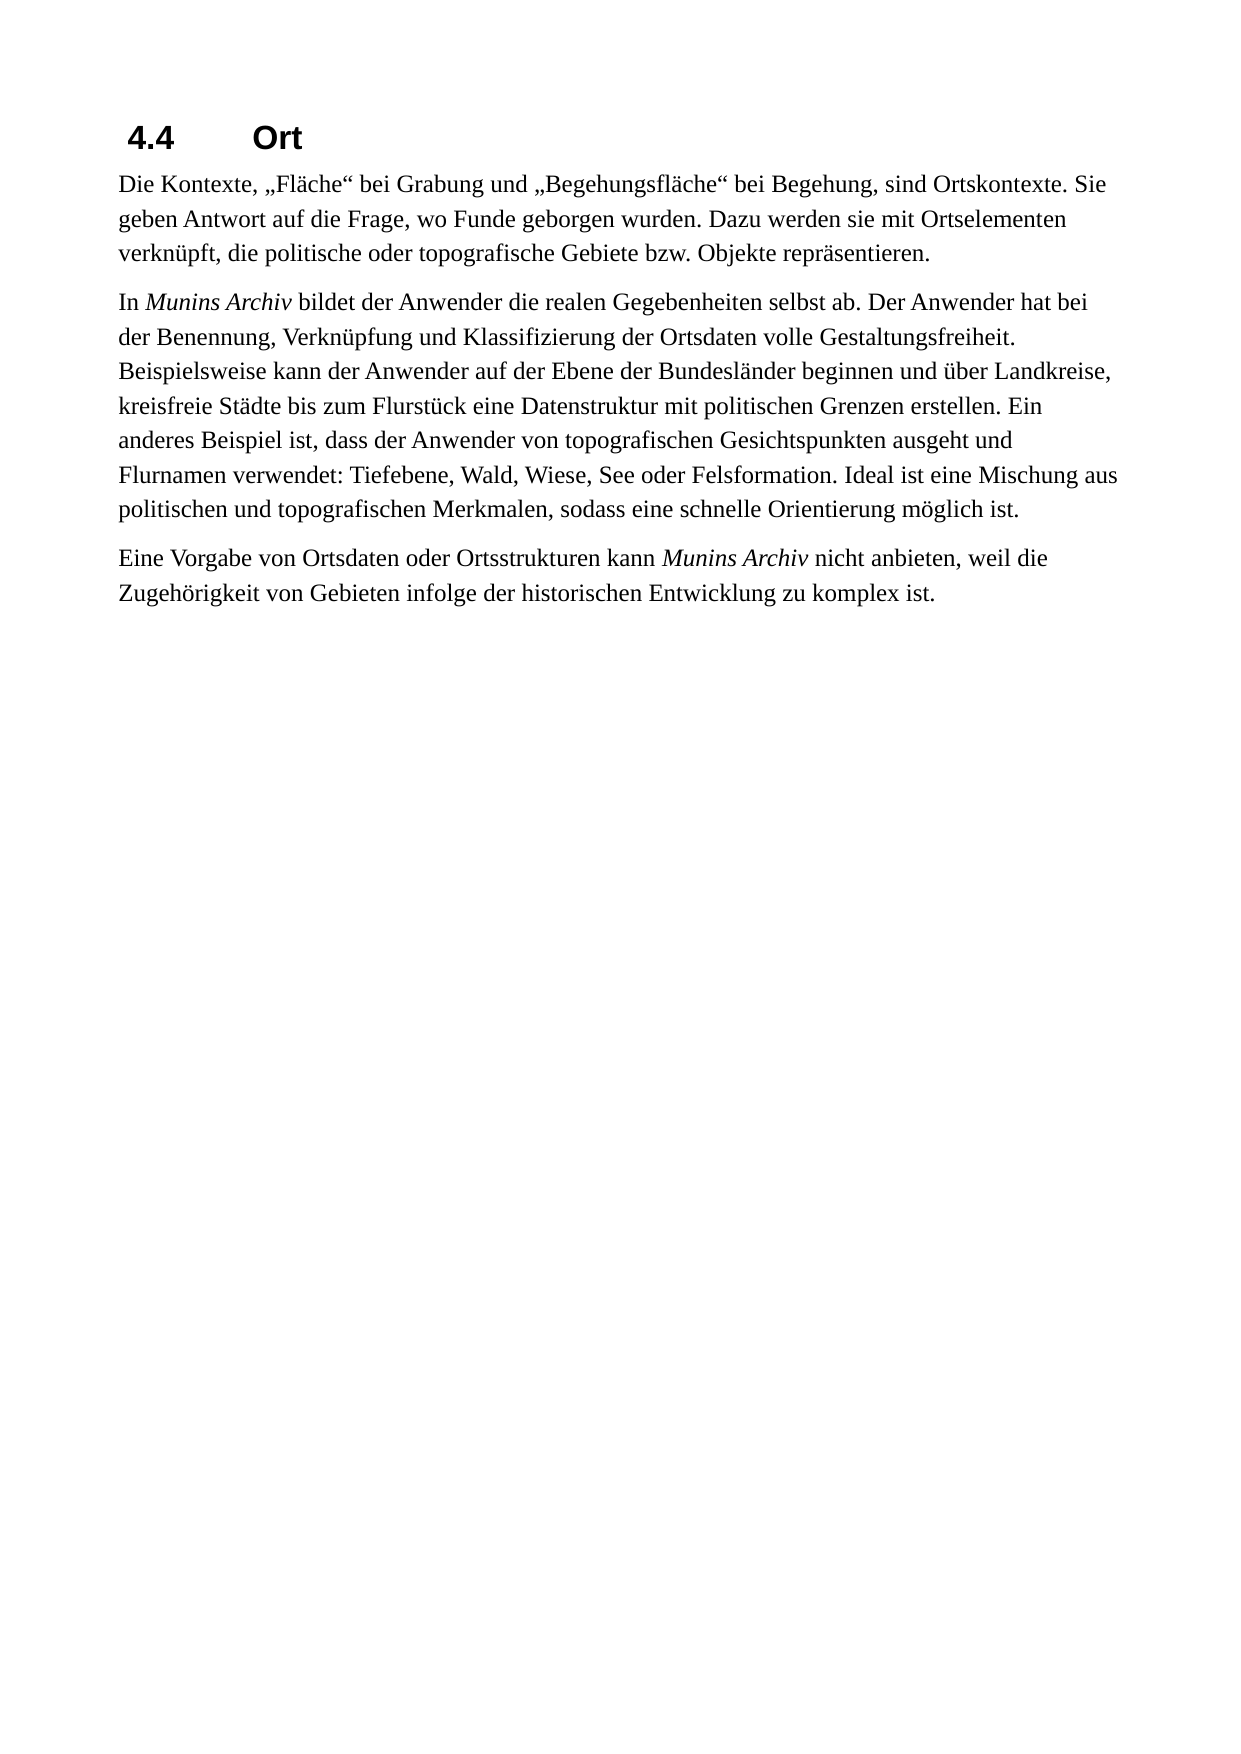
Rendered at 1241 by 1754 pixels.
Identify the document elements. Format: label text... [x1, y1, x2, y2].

text Die Kontexte, „Fläche“ bei Grabung und „Begehungsfläche“ bei Begehung, sind Ortskontexte. Sie geben Antwort auf die Frage, wo Funde geborgen wurden. Dazu werden sie mit Ortselementen verknüpft, die politische oder topografische Gebiete bzw. Objekte repräsentieren. [118, 169, 1122, 267]
text In Munins Archiv bildet der Anwender die realen Gegebenheiten selbst ab. Der Anwender hat bei der Benennung, Verknüpfung und Klassifizierung der Ortsdaten volle Gestaltungsfreiheit. Beispielsweise kann der Anwender auf der Ebene der Bundesländer beginnen und über Landkreise, kreisfreie Städte bis zum Flurstück eine Datenstruktur mit politischen Grenzen erstellen. Ein anderes Beispiel ist, dass der Anwender von topografischen Gesichtspunkten ausgeht und Flurnamen verwendet: Tiefebene, Wald, Wiese, See oder Felsformation. Ideal ist eine Mischung aus politischen und topografischen Merkmalen, sodass eine schnelle Orientierung möglich ist. [118, 287, 1122, 523]
subtitle Ort [118, 118, 1122, 157]
text Eine Vorgabe von Ortsdaten oder Ortsstrukturen kann Munins Archiv nicht anbieten, weil die Zugehörigkeit von Gebieten infolge der historischen Entwicklung zu komplex ist. [118, 543, 1122, 606]
